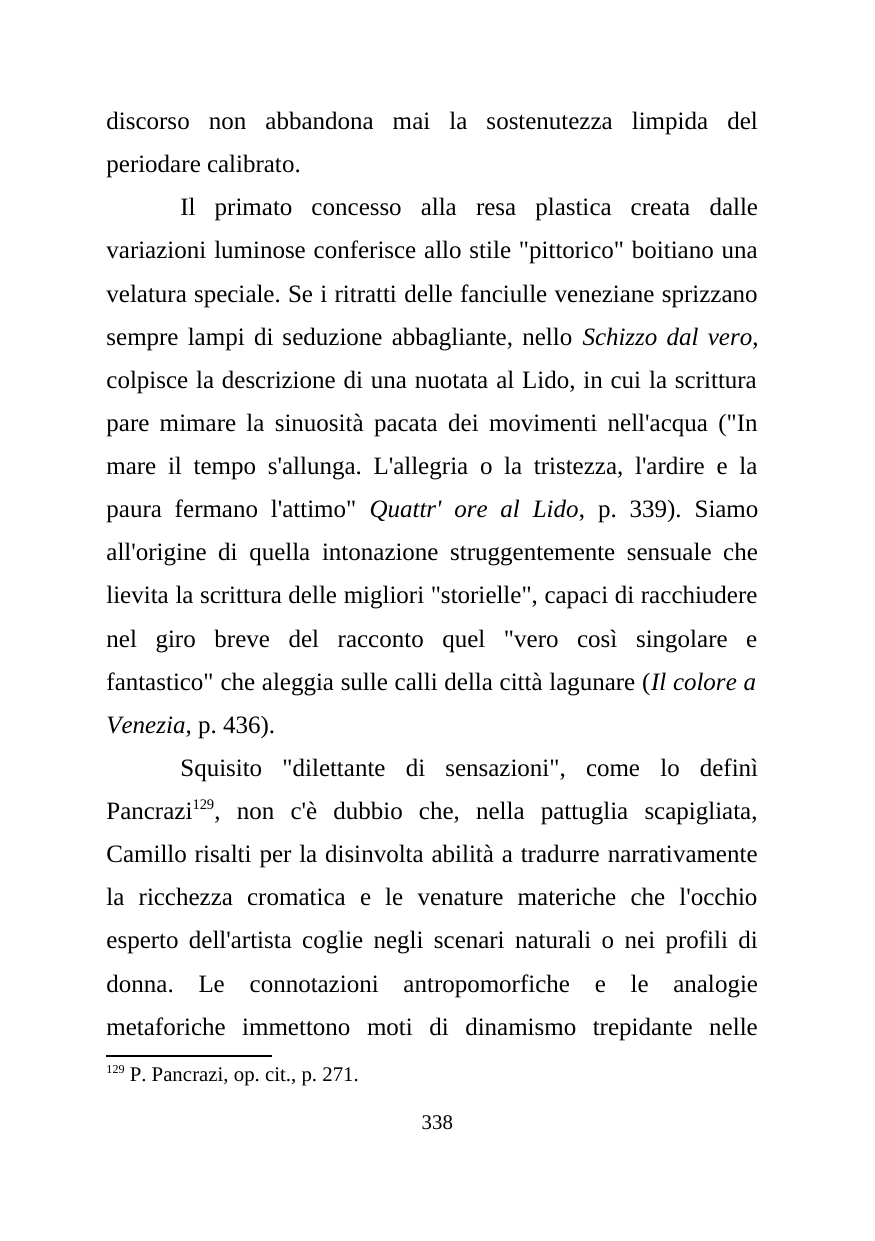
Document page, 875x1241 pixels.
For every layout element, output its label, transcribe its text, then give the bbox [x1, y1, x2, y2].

text discorso non abbandona mai la sostenutezza limpida del periodare calibrato. [106, 106, 758, 178]
text P. Pancrazi, op. cit., p. 271. [106, 1062, 768, 1086]
text Il primato concesso alla resa plastica creata dalle variazioni luminose conferisce allo stile "pittorico" boitiano una velatura speciale. Se i ritratti delle fanciulle veneziane sprizzano sempre lampi di seduzione abbagliante, nello Schizzo dal vero, colpisce la descrizione di una nuotata al Lido, in cui la scrittura pare mimare la sinuosità pacata dei movimenti nell'acqua ("In mare il tempo s'allunga. L'allegria o la tristezza, l'ardire e la paura fermano l'attimo" Quattr' ore al Lido, p. 339). Siamo all'origine di quella intonazione struggentemente sensuale che lievita la scrittura delle migliori "storielle", capaci di racchiudere nel giro breve del racconto quel "vero così singolare e fantastico" che aleggia sulle calli della città lagunare (Il colore a Venezia, p. 436). [106, 192, 758, 739]
text Squisito "dilettante di sensazioni", come lo definì Pancrazi, non c'è dubbio che, nella pattuglia scapigliata, Camillo risalti per la disinvolta abilità a tradurre narrativamente la ricchezza cromatica e le venature materiche che l'occhio esperto dell'artista coglie negli scenari naturali o nei profili di donna. Le connotazioni antropomorfiche e le analogie metaforiche immettono moti di dinamismo trepidante nelle [106, 753, 758, 1041]
